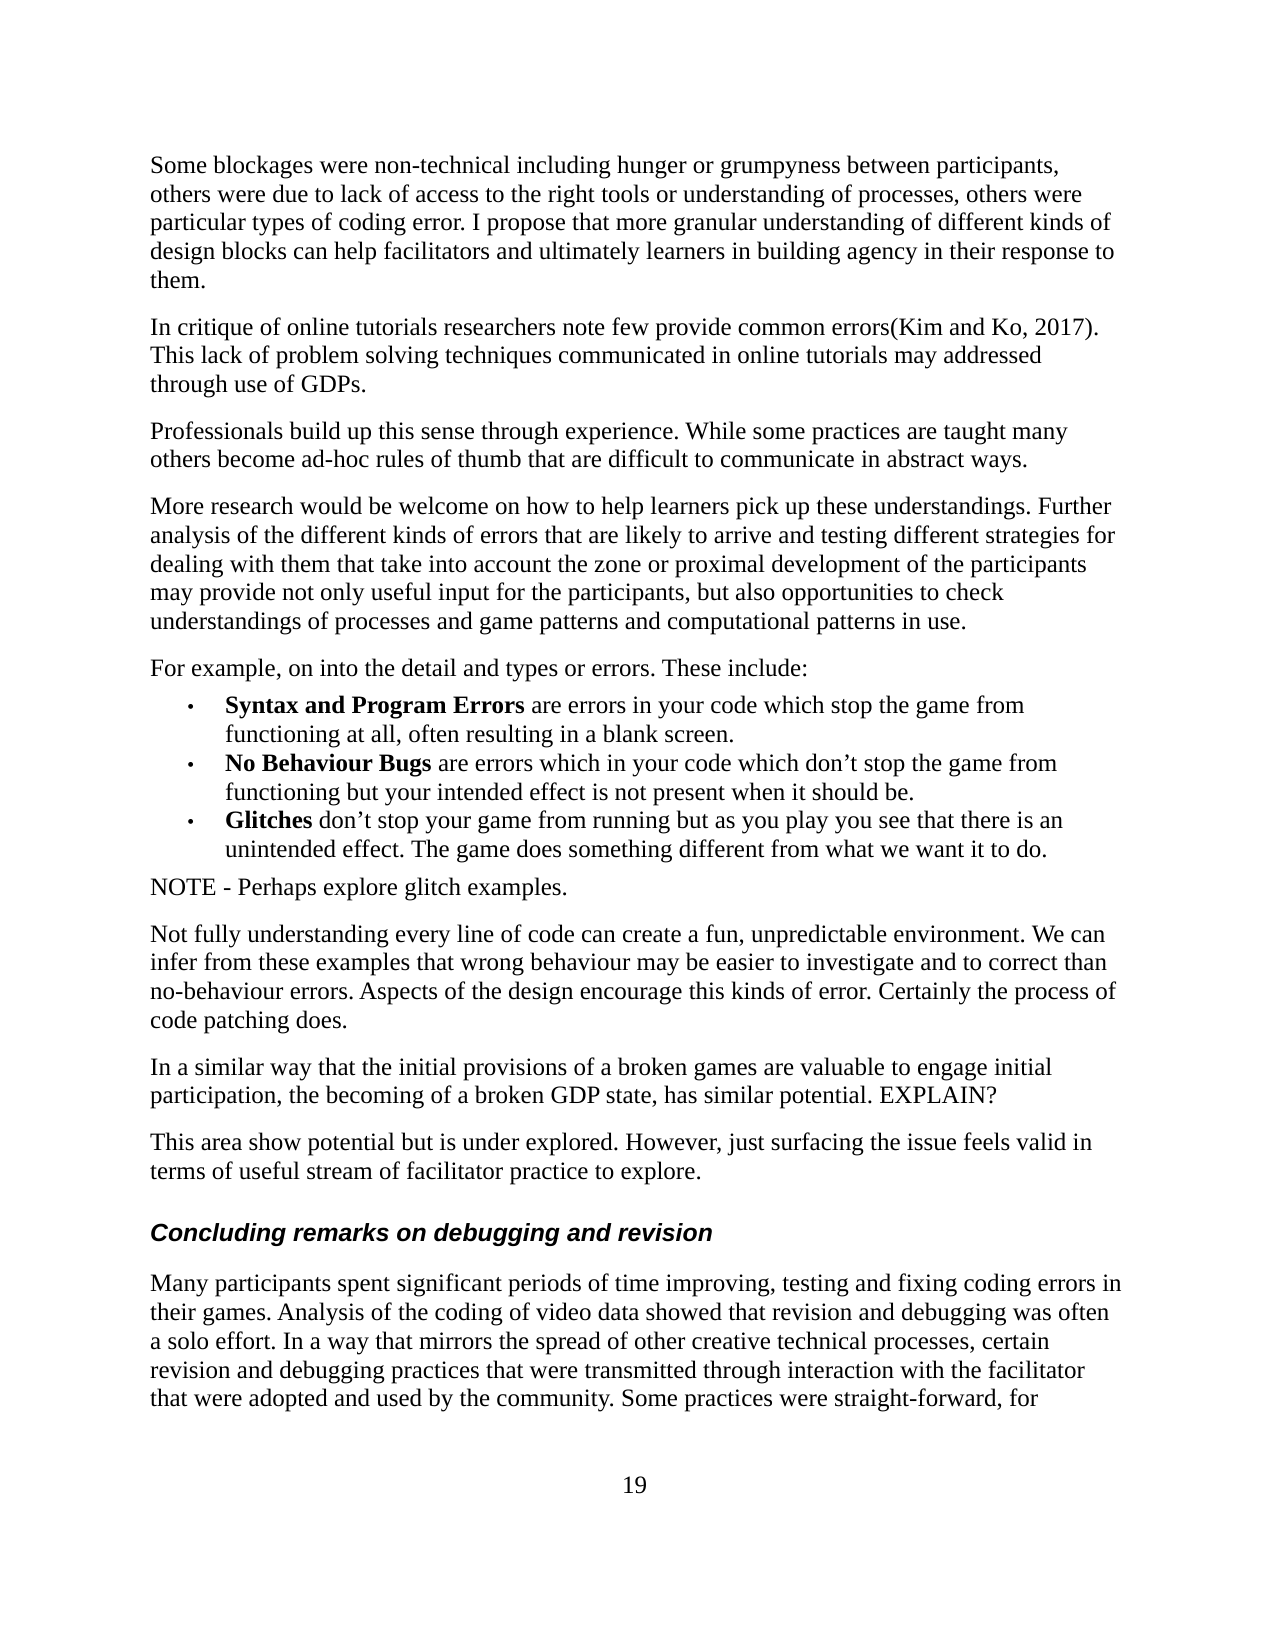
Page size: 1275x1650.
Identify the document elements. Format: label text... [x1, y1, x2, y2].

text This area show potential but is under explored. However, just surfacing the issue feels valid in terms of useful stream of facilitator practice to explore. [150, 1127, 1125, 1184]
text Professionals build up this sense through experience. While some practices are taught many others become ad-hoc rules of thumb that are difficult to communicate in abstract ways. [150, 416, 1125, 473]
text Many participants spent significant periods of time improving, testing and fixing coding errors in their games. Analysis of the coding of video data showed that revision and debugging was often a solo effort. In a way that mirrors the spread of other creative technical processes, certain revision and debugging practices that were transmitted through interaction with the facilitator that were adopted and used by the community. Some practices were straight-forward, for [150, 1268, 1125, 1412]
text NOTE - Perhaps explore glitch examples. [150, 872, 1125, 901]
text For example, on into the detail and types or errors. These include: [150, 653, 1125, 682]
list Glitches don’t stop your game from running but as you play you see that there is an unintended effect. The game does something different from what we want it to do. [187, 806, 1125, 863]
list No Behaviour Bugs are errors which in your code which don’t stop the game from functioning but your intended effect is not present when it should be. [187, 748, 1125, 806]
text Not fully understanding every line of code can create a fun, unpredictable environment. We can infer from these examples that wrong behaviour may be easier to investigate and to correct than no-behaviour errors. Aspects of the design encourage this kinds of error. Certainly the process of code patching does. [150, 919, 1125, 1034]
text In a similar way that the initial provisions of a broken games are valuable to engage initial participation, the becoming of a broken GDP state, has similar potential. EXPLAIN? [150, 1052, 1125, 1109]
list Syntax and Program Errors are errors in your code which stop the game from functioning at all, often resulting in a blank screen. [187, 691, 1125, 748]
subtitle Concluding remarks on debugging and revision [150, 1218, 1125, 1247]
text Some blockages were non-technical including hunger or grumpyness between participants, others were due to lack of access to the right tools or understanding of processes, others were particular types of coding error. I propose that more granular understanding of different kinds of design blocks can help facilitators and ultimately learners in building agency in their response to them. [150, 150, 1125, 294]
text In critique of online tutorials researchers note few provide common errors(Kim and Ko, 2017). This lack of problem solving techniques communicated in online tutorials may addressed through use of GDPs. [150, 312, 1125, 398]
text More research would be welcome on how to help learners pick up these understandings. Further analysis of the different kinds of errors that are likely to arrive and testing different strategies for dealing with them that take into account the zone or proximal development of the participants may provide not only useful input for the participants, but also opportunities to check understandings of processes and game patterns and computational patterns in use. [150, 491, 1125, 635]
